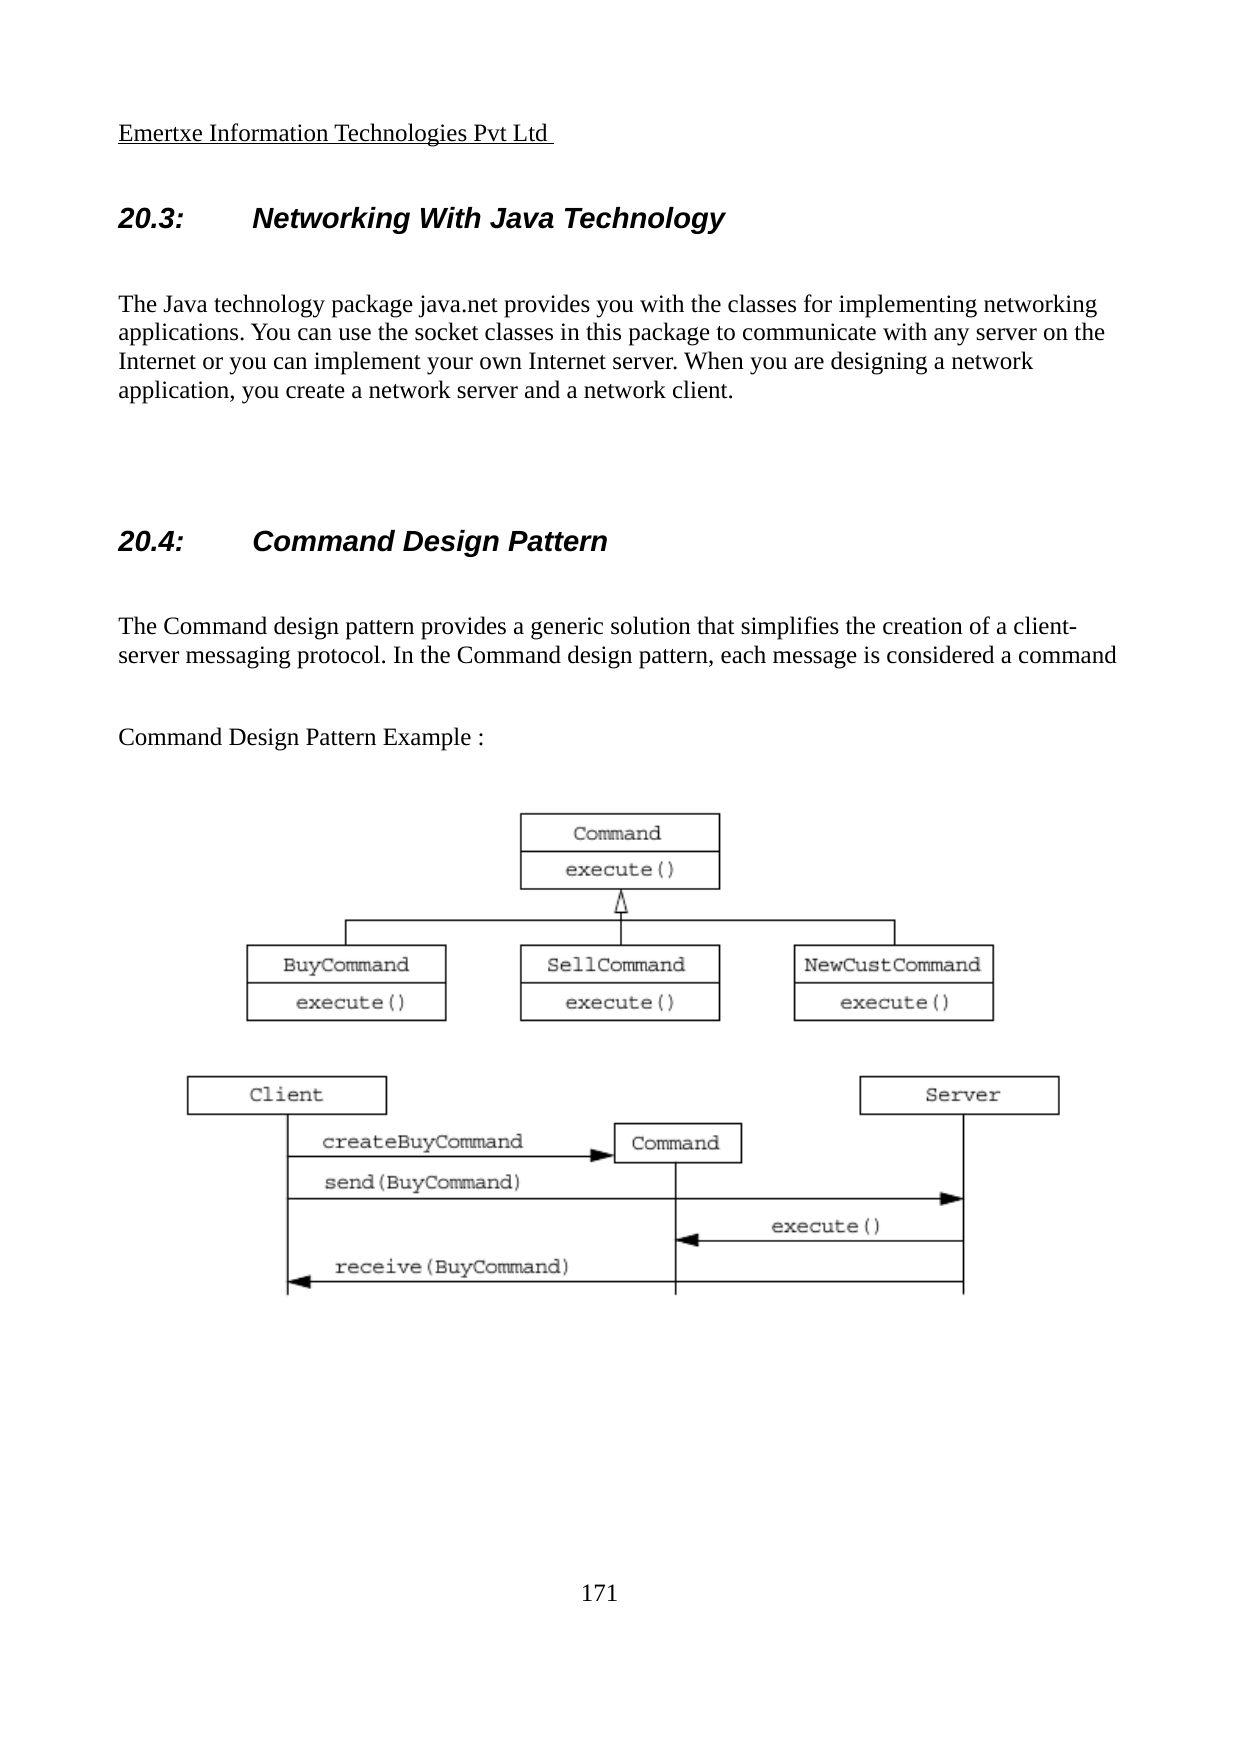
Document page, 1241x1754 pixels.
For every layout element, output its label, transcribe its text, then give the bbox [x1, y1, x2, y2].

text Command Design Pattern Example : [118, 722, 1122, 751]
picture [156, 804, 1085, 1303]
subtitle Command Design Pattern [118, 524, 1122, 557]
subtitle Networking With Java Technology [118, 201, 1122, 235]
text The Command design pattern provides a generic solution that simplifies the creation of a client-server messaging protocol. In the Command design pattern, each message is considered a command [118, 611, 1122, 668]
text The Java technology package java.net provides you with the classes for implementing networking applications. You can use the socket classes in this package to communicate with any server on the Internet or you can implement your own Internet server. When you are designing a network application, you create a network server and a network client. [118, 289, 1122, 404]
